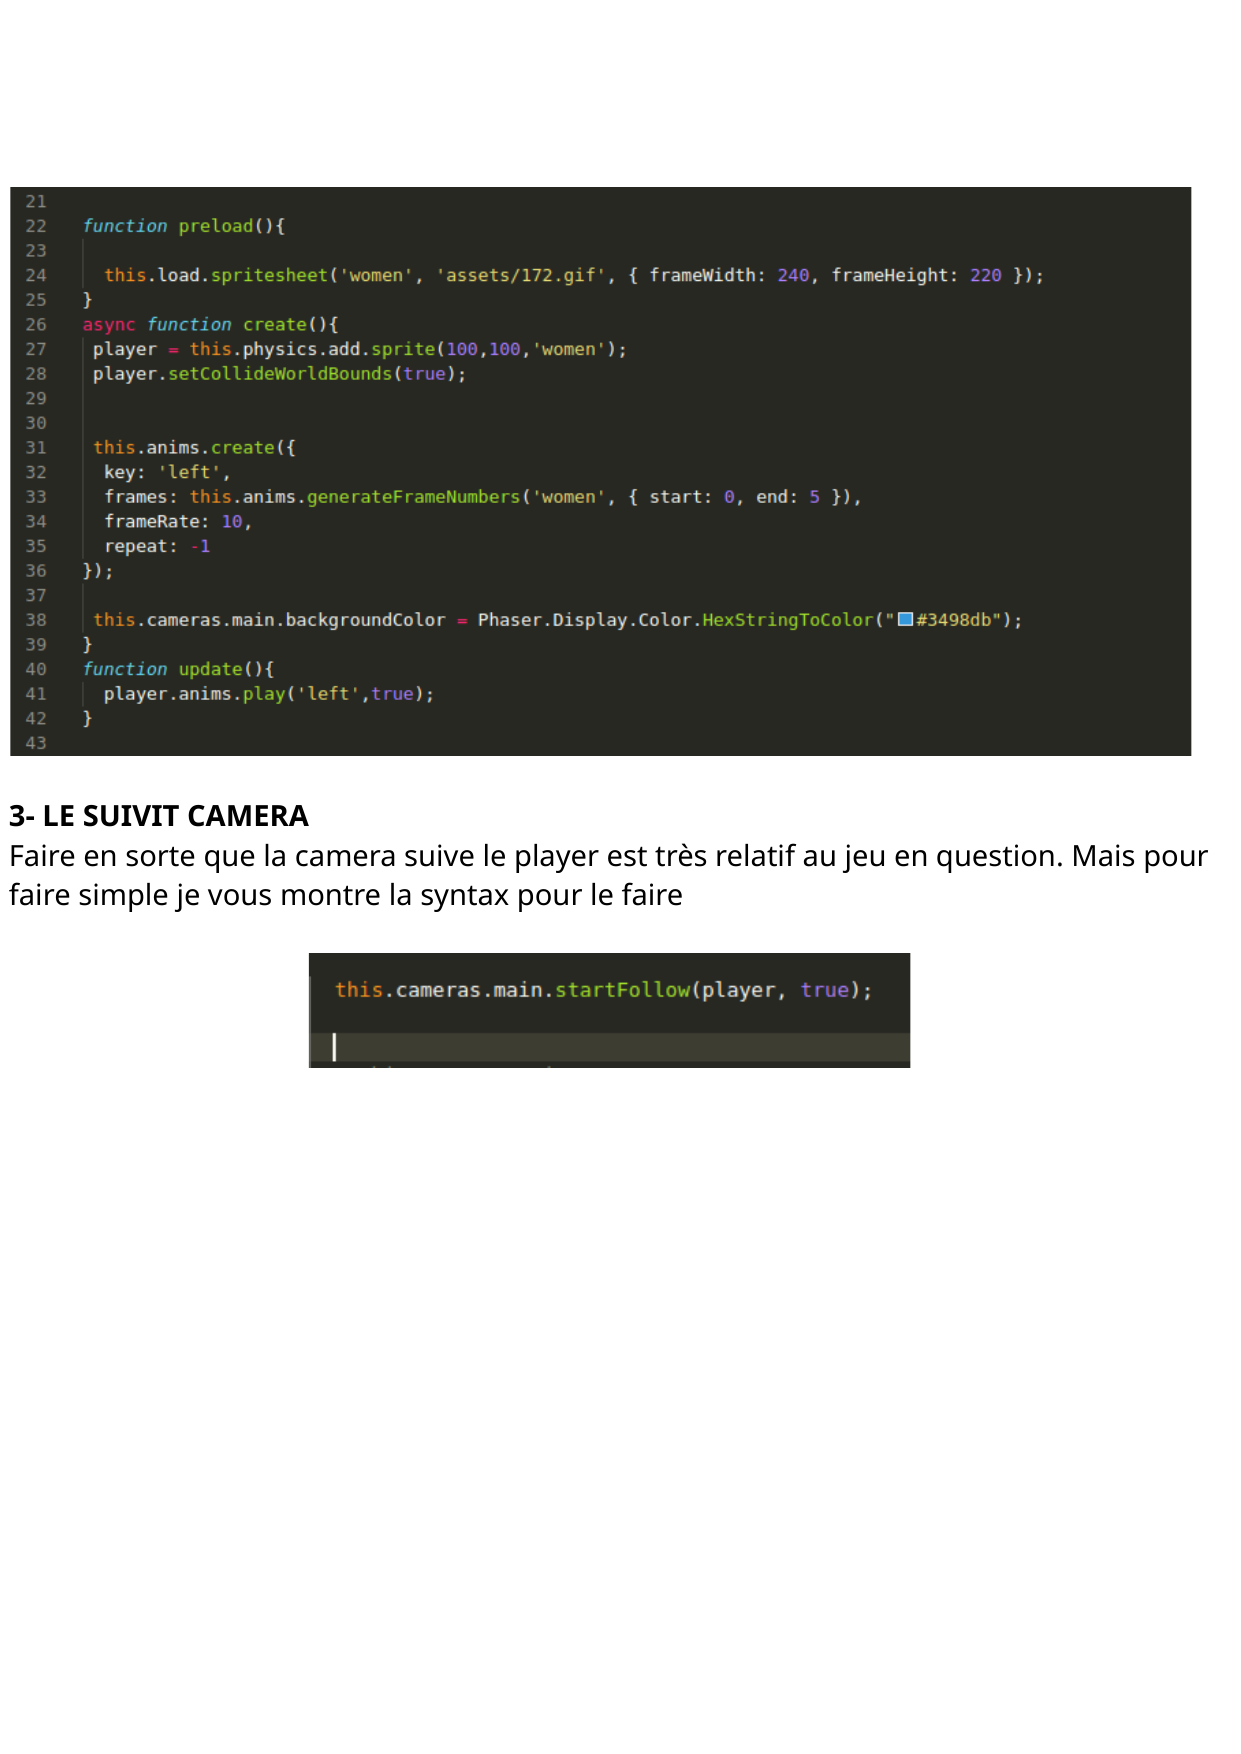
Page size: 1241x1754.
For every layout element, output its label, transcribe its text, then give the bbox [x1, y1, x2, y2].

text 3- LE SUIVIT CAMERA [9, 795, 1211, 835]
text Faire en sorte que la camera suive le player est très relatif au jeu en question. Mais pour faire simple je vous montre la syntax pour le faire [9, 835, 1211, 914]
picture [308, 953, 911, 1068]
picture [10, 187, 1192, 756]
